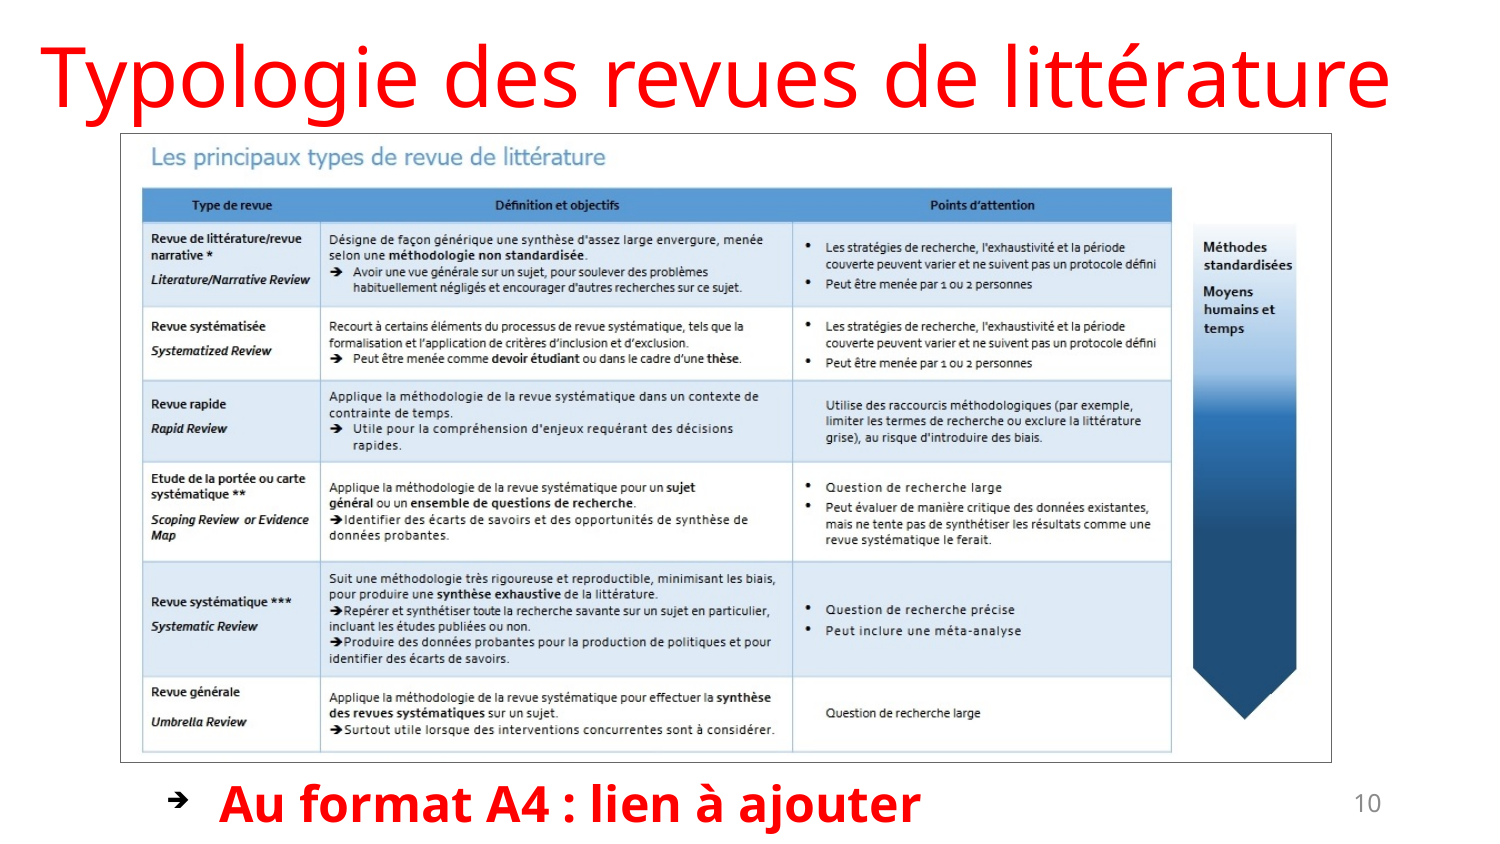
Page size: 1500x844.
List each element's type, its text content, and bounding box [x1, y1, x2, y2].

list Au format A4 : lien à ajouter [148, 778, 1500, 844]
title Typologie des revues de littérature [25, 0, 1459, 163]
picture [120, 133, 1332, 763]
